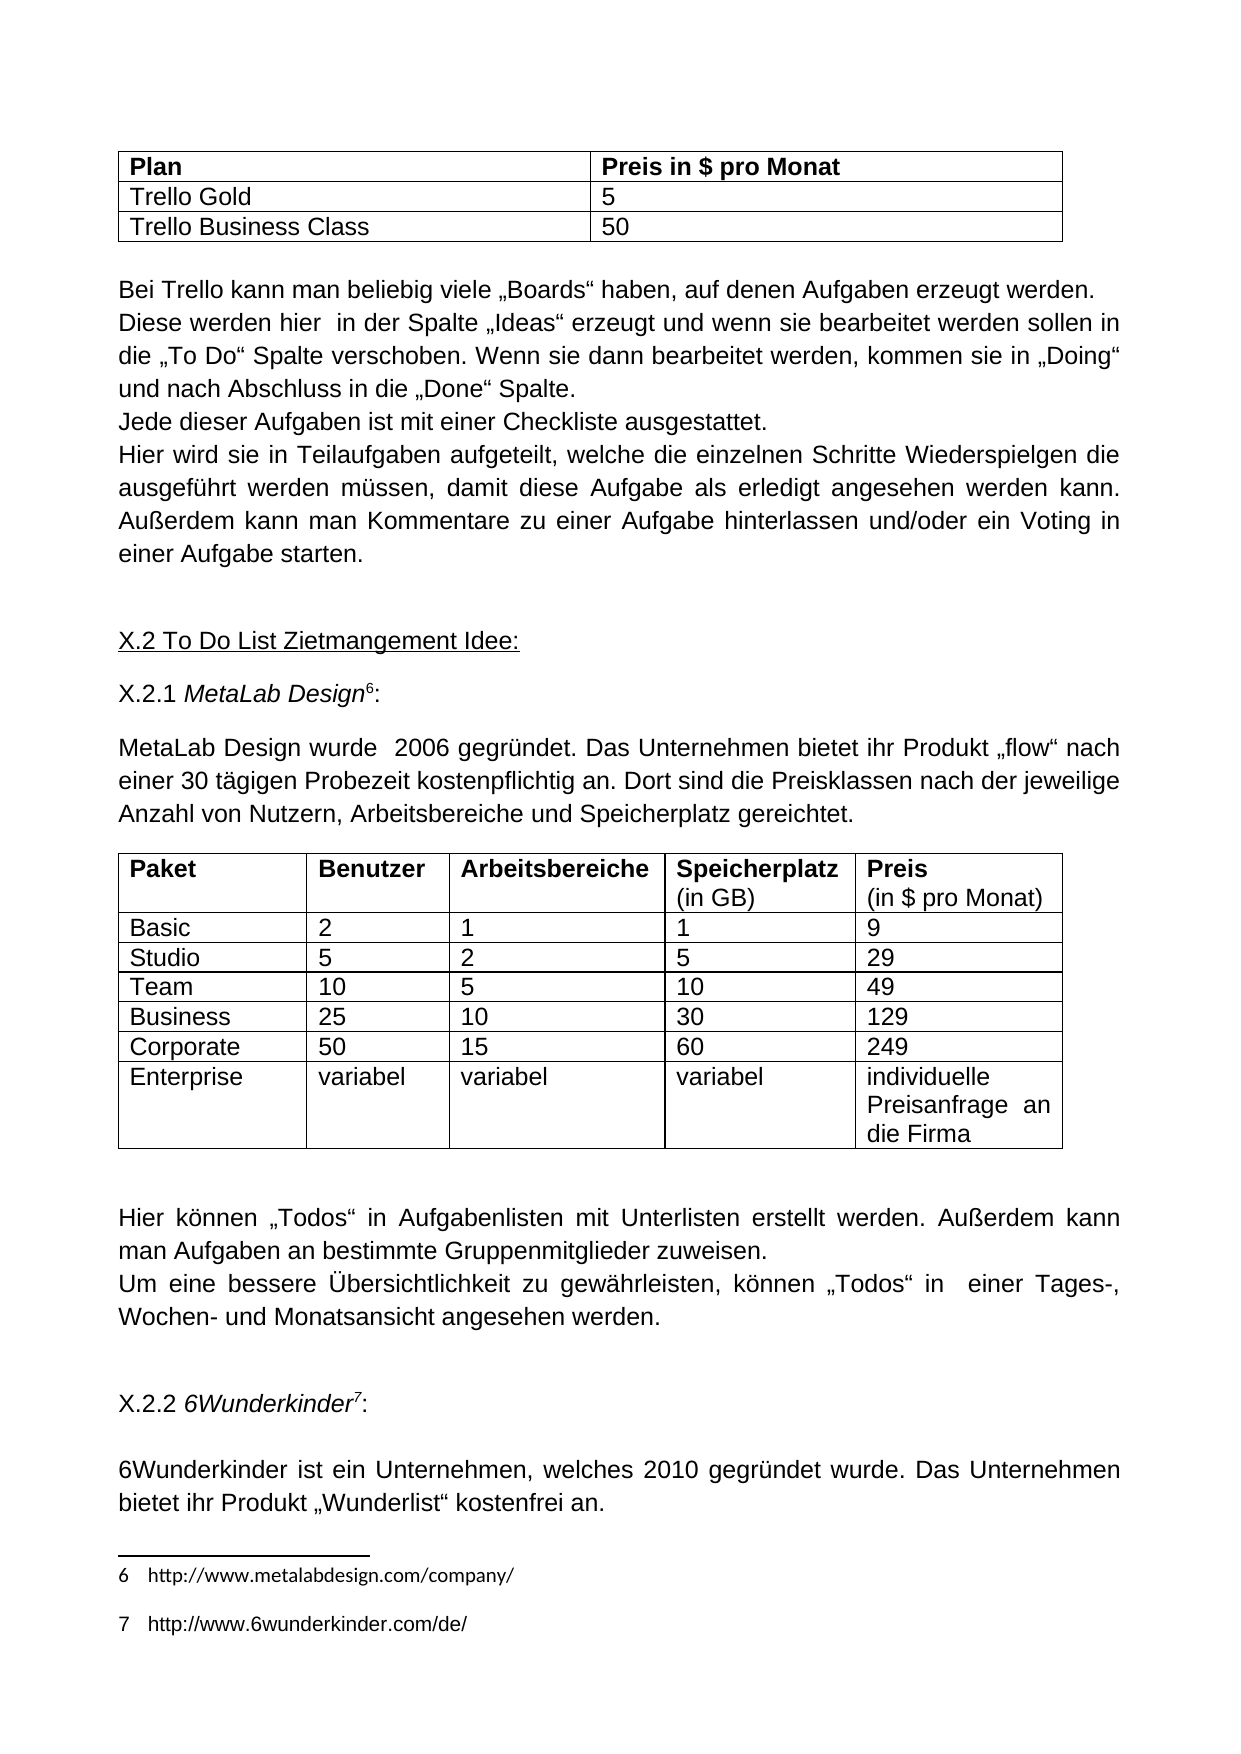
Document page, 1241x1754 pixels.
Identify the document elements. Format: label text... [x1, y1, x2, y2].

table_cell variabel [450, 1062, 664, 1148]
table_cell 1 [666, 913, 855, 942]
table_cell 29 [856, 943, 1062, 971]
text 6Wunderkinder ist ein Unternehmen, welches 2010 gegründet wurde. Das Unternehmen bietet ihr Produkt „Wunderlist“ kostenfrei an. [118, 1455, 1122, 1517]
table_cell Enterprise [119, 1062, 306, 1148]
text Hier wird sie in Teilaufgaben aufgeteilt, welche die einzelnen Schritte Wiederspielgen die ausgeführt werden müssen, damit diese Aufgabe als erledigt angesehen werden kann. Außerdem kann man Kommentare zu einer Aufgabe hinterlassen und/oder ein Voting in einer Aufgabe starten. [118, 440, 1122, 567]
text MetaLab Design wurde 2006 gegründet. Das Unternehmen bietet ihr Produkt „flow“ nach einer 30 tägigen Probezeit kostenpflichtig an. Dort sind die Preisklassen nach der jeweilige Anzahl von Nutzern, Arbeitsbereiche und Speicherplatz gereichtet. [118, 733, 1122, 828]
table_header Preis in $ pro Monat [591, 152, 1062, 181]
table_cell 5 [591, 182, 1062, 211]
text X.2.2 6Wunderkinder: [118, 1389, 1122, 1418]
table_cell variabel [307, 1062, 449, 1148]
text Hier können „Todos“ in Aufgabenlisten mit Unterlisten erstellt werden. Außerdem kann man Aufgaben an bestimmte Gruppenmitglieder zuweisen. [118, 1203, 1122, 1265]
text http://www.6wunderkinder.com/de/ [118, 1612, 1122, 1636]
table_cell 1 [450, 913, 664, 942]
table_cell 60 [666, 1032, 855, 1061]
table_cell Trello Business Class [119, 212, 590, 241]
table_cell 50 [591, 212, 1062, 241]
table_cell 10 [307, 973, 449, 1001]
text http://www.metalabdesign.com/company/ [118, 1562, 1122, 1587]
table_header Preis (in $ pro Monat) [856, 854, 1062, 912]
table_cell 249 [856, 1032, 1062, 1061]
table_cell 49 [856, 973, 1062, 1001]
table_cell Corporate [119, 1032, 306, 1061]
table_cell variabel [666, 1062, 855, 1148]
table_cell 5 [450, 973, 664, 1001]
table_cell 9 [856, 913, 1062, 942]
table_cell 2 [307, 913, 449, 942]
table_cell Studio [119, 943, 306, 971]
table_header Speicherplatz (in GB) [666, 854, 855, 912]
table_cell Basic [119, 913, 306, 942]
table_header Plan [119, 152, 590, 181]
text X.2 To Do List Zietmangement Idee: [118, 626, 1122, 654]
text Um eine bessere Übersichtlichkeit zu gewährleisten, können „Todos“ in einer Tages-, Wochen- und Monatsansicht angesehen werden. [118, 1269, 1122, 1331]
table_cell Team [119, 973, 306, 1001]
table_cell 25 [307, 1002, 449, 1031]
table_cell 10 [450, 1002, 664, 1031]
table_header Arbeitsbereiche [450, 854, 664, 912]
table_cell 5 [666, 943, 855, 971]
table_cell 10 [666, 973, 855, 1001]
table_cell 30 [666, 1002, 855, 1031]
table_cell Business [119, 1002, 306, 1031]
table_cell 2 [450, 943, 664, 971]
table_cell 5 [307, 943, 449, 971]
table_cell Trello Gold [119, 182, 590, 211]
table_cell 15 [450, 1032, 664, 1061]
table_header Paket [119, 854, 306, 912]
text Bei Trello kann man beliebig viele „Boards“ haben, auf denen Aufgaben erzeugt werden. [118, 274, 1122, 303]
text Diese werden hier in der Spalte „Ideas“ erzeugt und wenn sie bearbeitet werden sollen in die „To Do“ Spalte verschoben. Wenn sie dann bearbeitet werden, kommen sie in „Doing“ und nach Abschluss in die „Done“ Spalte. [118, 308, 1122, 402]
table_cell 129 [856, 1002, 1062, 1031]
table_cell 50 [307, 1032, 449, 1061]
table_header Benutzer [307, 854, 449, 912]
text Jede dieser Aufgaben ist mit einer Checkliste ausgestattet. [118, 407, 1122, 435]
text X.2.1 MetaLab Design: [118, 679, 1122, 708]
table_cell individuelle Preisanfrage an die Firma [856, 1062, 1062, 1148]
